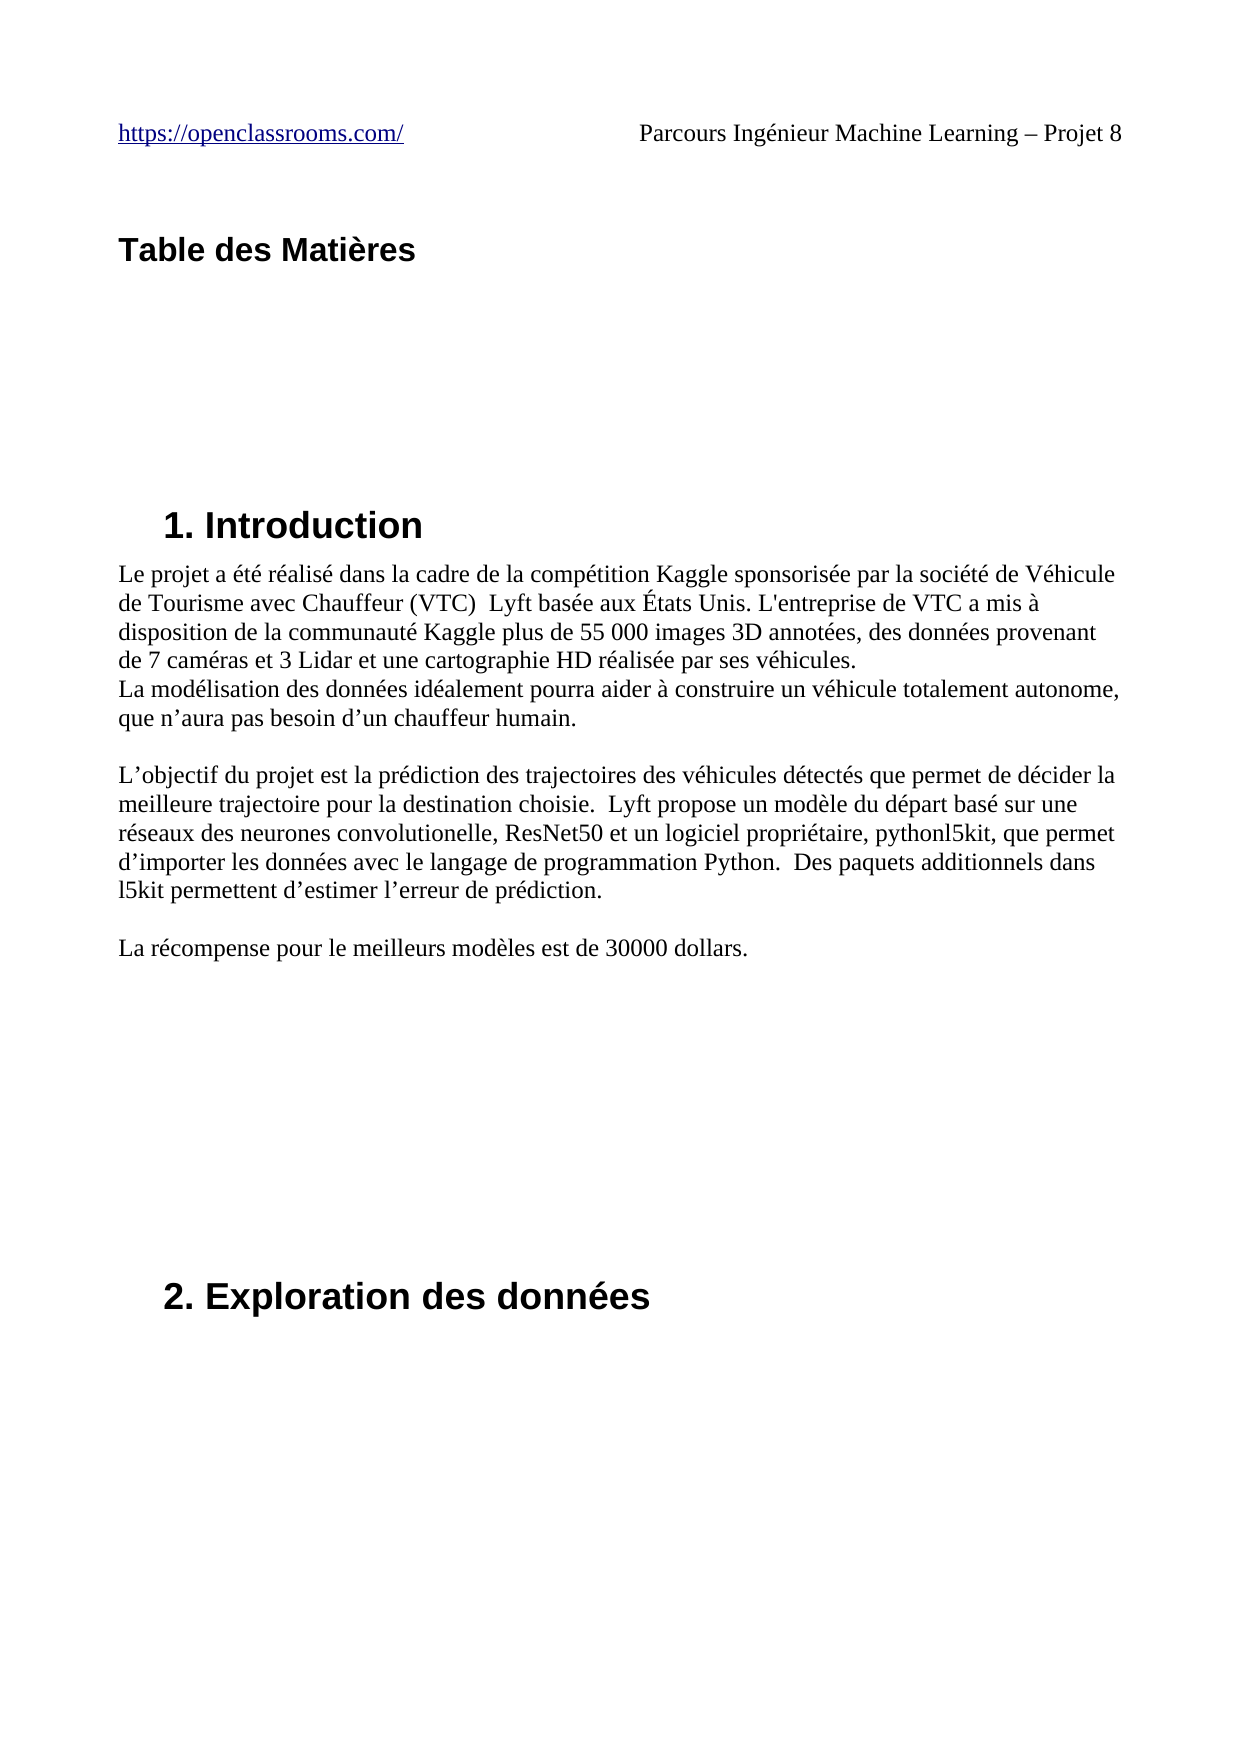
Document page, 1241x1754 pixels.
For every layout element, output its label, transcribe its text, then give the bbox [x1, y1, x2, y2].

text Le projet a été réalisé dans la cadre de la compétition Kaggle sponsorisée par la société de Véhicule de Tourisme avec Chauffeur (VTC) Lyft basée aux États Unis. L'entreprise de VTC a mis à disposition de la communauté Kaggle plus de 55 000 images 3D annotées, des données provenant de 7 caméras et 3 Lidar et une cartographie HD réalisée par ses véhicules. [118, 559, 1122, 674]
subtitle 1. Introduction [118, 503, 1122, 547]
text Table des Matières [118, 230, 1122, 268]
text L’objectif du projet est la prédiction des trajectoires des véhicules détectés que permet de décider la meilleure trajectoire pour la destination choisie. Lyft propose un modèle du départ basé sur une réseaux des neurones convolutionelle, ResNet50 et un logiciel propriétaire, pythonl5kit, que permet d’importer les données avec le langage de programmation Python. Des paquets additionnels dans l5kit permettent d’estimer l’erreur de prédiction. [118, 760, 1122, 904]
text La récompense pour le meilleurs modèles est de 30000 dollars. [118, 933, 1122, 962]
text La modélisation des données idéalement pourra aider à construire un véhicule totalement autonome, que n’aura pas besoin d’un chauffeur humain. [118, 674, 1122, 732]
subtitle 2. Exploration des données [118, 1274, 1122, 1317]
